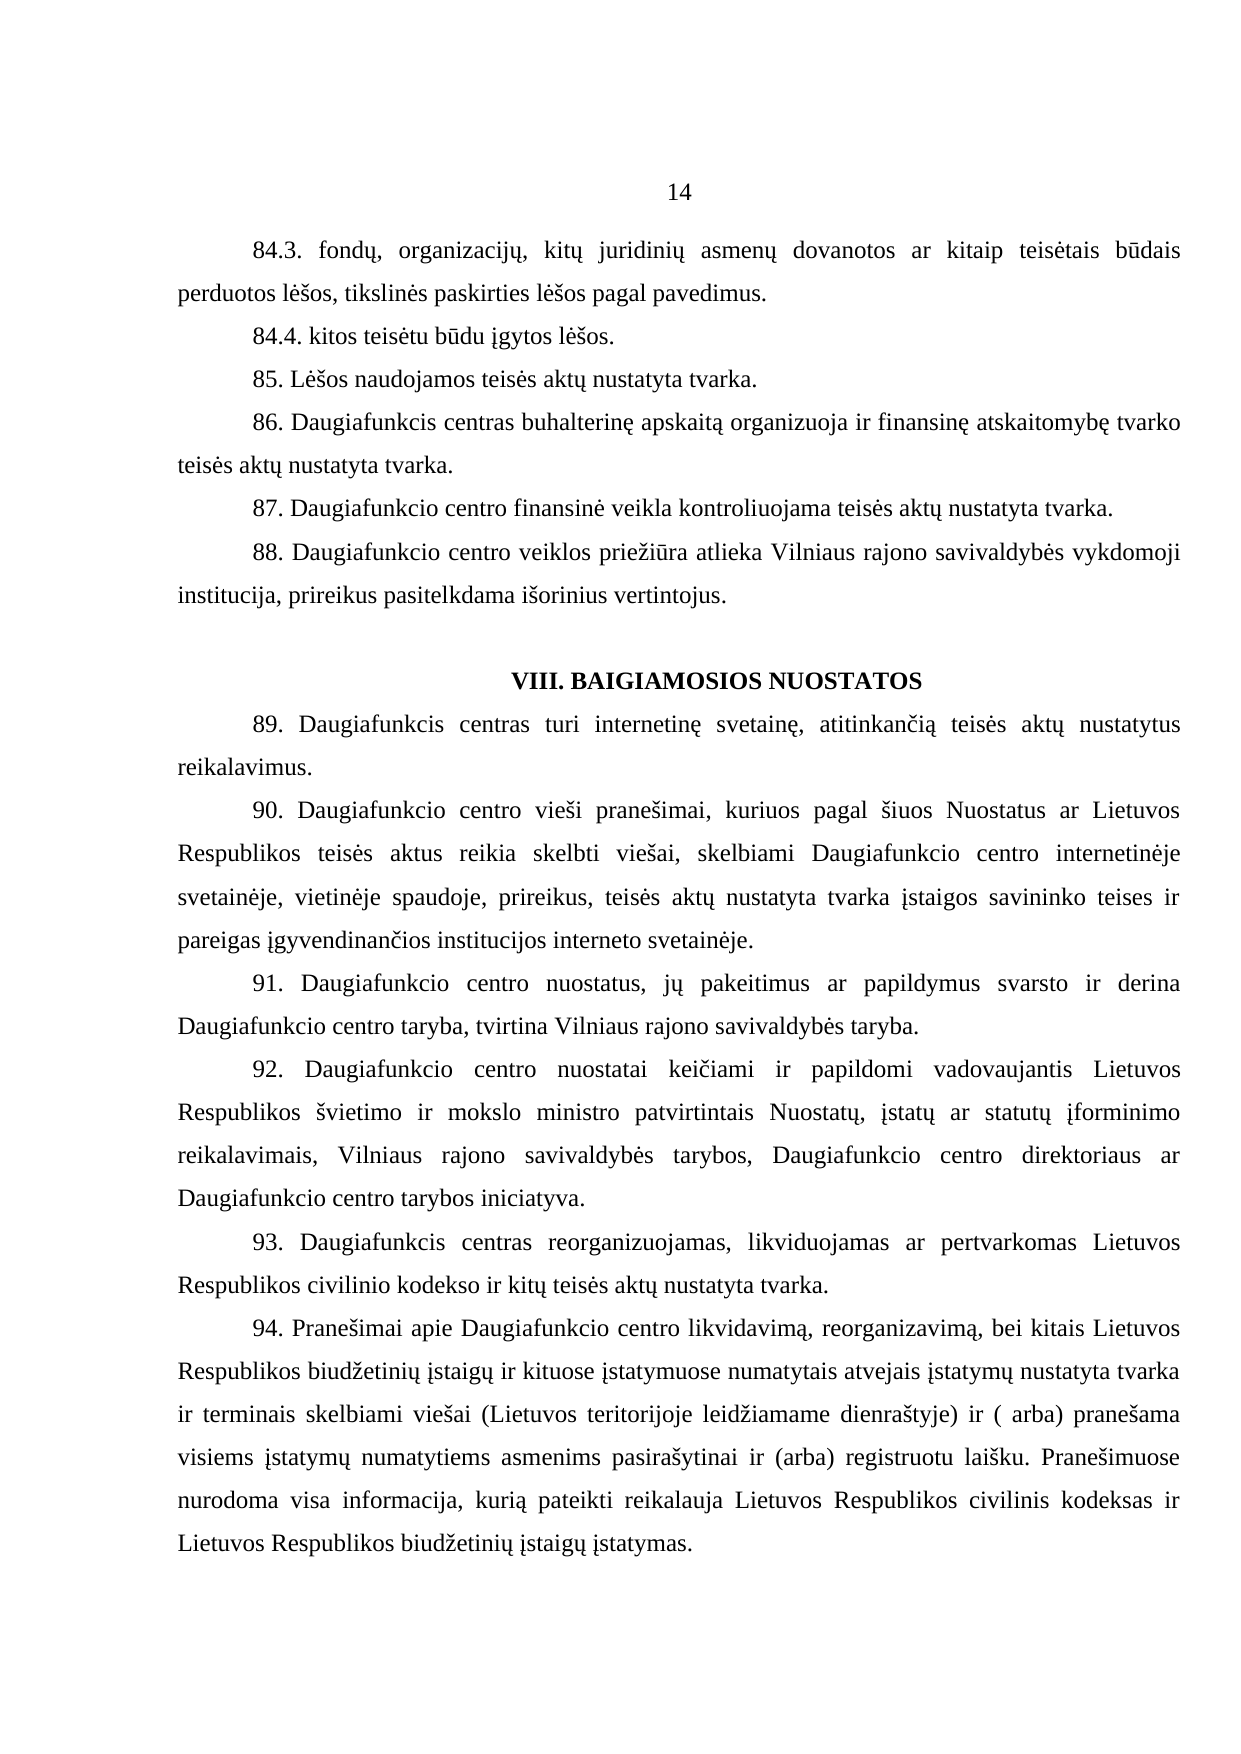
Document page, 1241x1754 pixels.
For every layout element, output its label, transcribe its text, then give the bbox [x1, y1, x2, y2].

text 92. Daugiafunkcio centro nuostatai keičiami ir papildomi vadovaujantis Lietuvos Respublikos švietimo ir mokslo ministro patvirtintais Nuostatų, įstatų ar statutų įforminimo reikalavimais, Vilniaus rajono savivaldybės tarybos, Daugiafunkcio centro direktoriaus ar Daugiafunkcio centro tarybos iniciatyva. [177, 1054, 1181, 1212]
text 93. Daugiafunkcis centras reorganizuojamas, likviduojamas ar pertvarkomas Lietuvos Respublikos civilinio kodekso ir kitų teisės aktų nustatyta tvarka. [177, 1227, 1181, 1298]
text 84.3. fondų, organizacijų, kitų juridinių asmenų dovanotos ar kitaip teisėtais būdais perduotos lėšos, tikslinės paskirties lėšos pagal pavedimus. [177, 235, 1181, 307]
text 94. Pranešimai apie Daugiafunkcio centro likvidavimą, reorganizavimą, bei kitais Lietuvos Respublikos biudžetinių įstaigų ir kituose įstatymuose numatytais atvejais įstatymų nustatyta tvarka ir terminais skelbiami viešai (Lietuvos teritorijoje leidžiamame dienraštyje) ir ( arba) pranešama visiems įstatymų numatytiems asmenims pasirašytinai ir (arba) registruotu laišku. Pranešimuose nurodoma visa informacija, kurią pateikti reikalauja Lietuvos Respublikos civilinis kodeksas ir Lietuvos Respublikos biudžetinių įstaigų įstatymas. [177, 1313, 1181, 1557]
text 87. Daugiafunkcio centro finansinė veikla kontroliuojama teisės aktų nustatyta tvarka. [177, 493, 1181, 522]
text 91. Daugiafunkcio centro nuostatus, jų pakeitimus ar papildymus svarsto ir derina Daugiafunkcio centro taryba, tvirtina Vilniaus rajono savivaldybės taryba. [177, 968, 1181, 1040]
text 88. Daugiafunkcio centro veiklos priežiūra atlieka Vilniaus rajono savivaldybės vykdomoji institucija, prireikus pasitelkdama išorinius vertintojus. [177, 537, 1181, 608]
text 85. Lėšos naudojamos teisės aktų nustatyta tvarka. [177, 364, 1181, 393]
text 90. Daugiafunkcio centro vieši pranešimai, kuriuos pagal šiuos Nuostatus ar Lietuvos Respublikos teisės aktus reikia skelbti viešai, skelbiami Daugiafunkcio centro internetinėje svetainėje, vietinėje spaudoje, prireikus, teisės aktų nustatyta tvarka įstaigos savininko teises ir pareigas įgyvendinančios institucijos interneto svetainėje. [177, 795, 1181, 953]
text 86. Daugiafunkcis centras buhalterinę apskaitą organizuoja ir finansinę atskaitomybę tvarko teisės aktų nustatyta tvarka. [177, 407, 1181, 479]
text 84.4. kitos teisėtu būdu įgytos lėšos. [177, 321, 1181, 350]
text VIII. BAIGIAMOSIOS NUOSTATOS [177, 666, 1181, 695]
text 89. Daugiafunkcis centras turi internetinę svetainę, atitinkančią teisės aktų nustatytus reikalavimus. [177, 709, 1181, 781]
